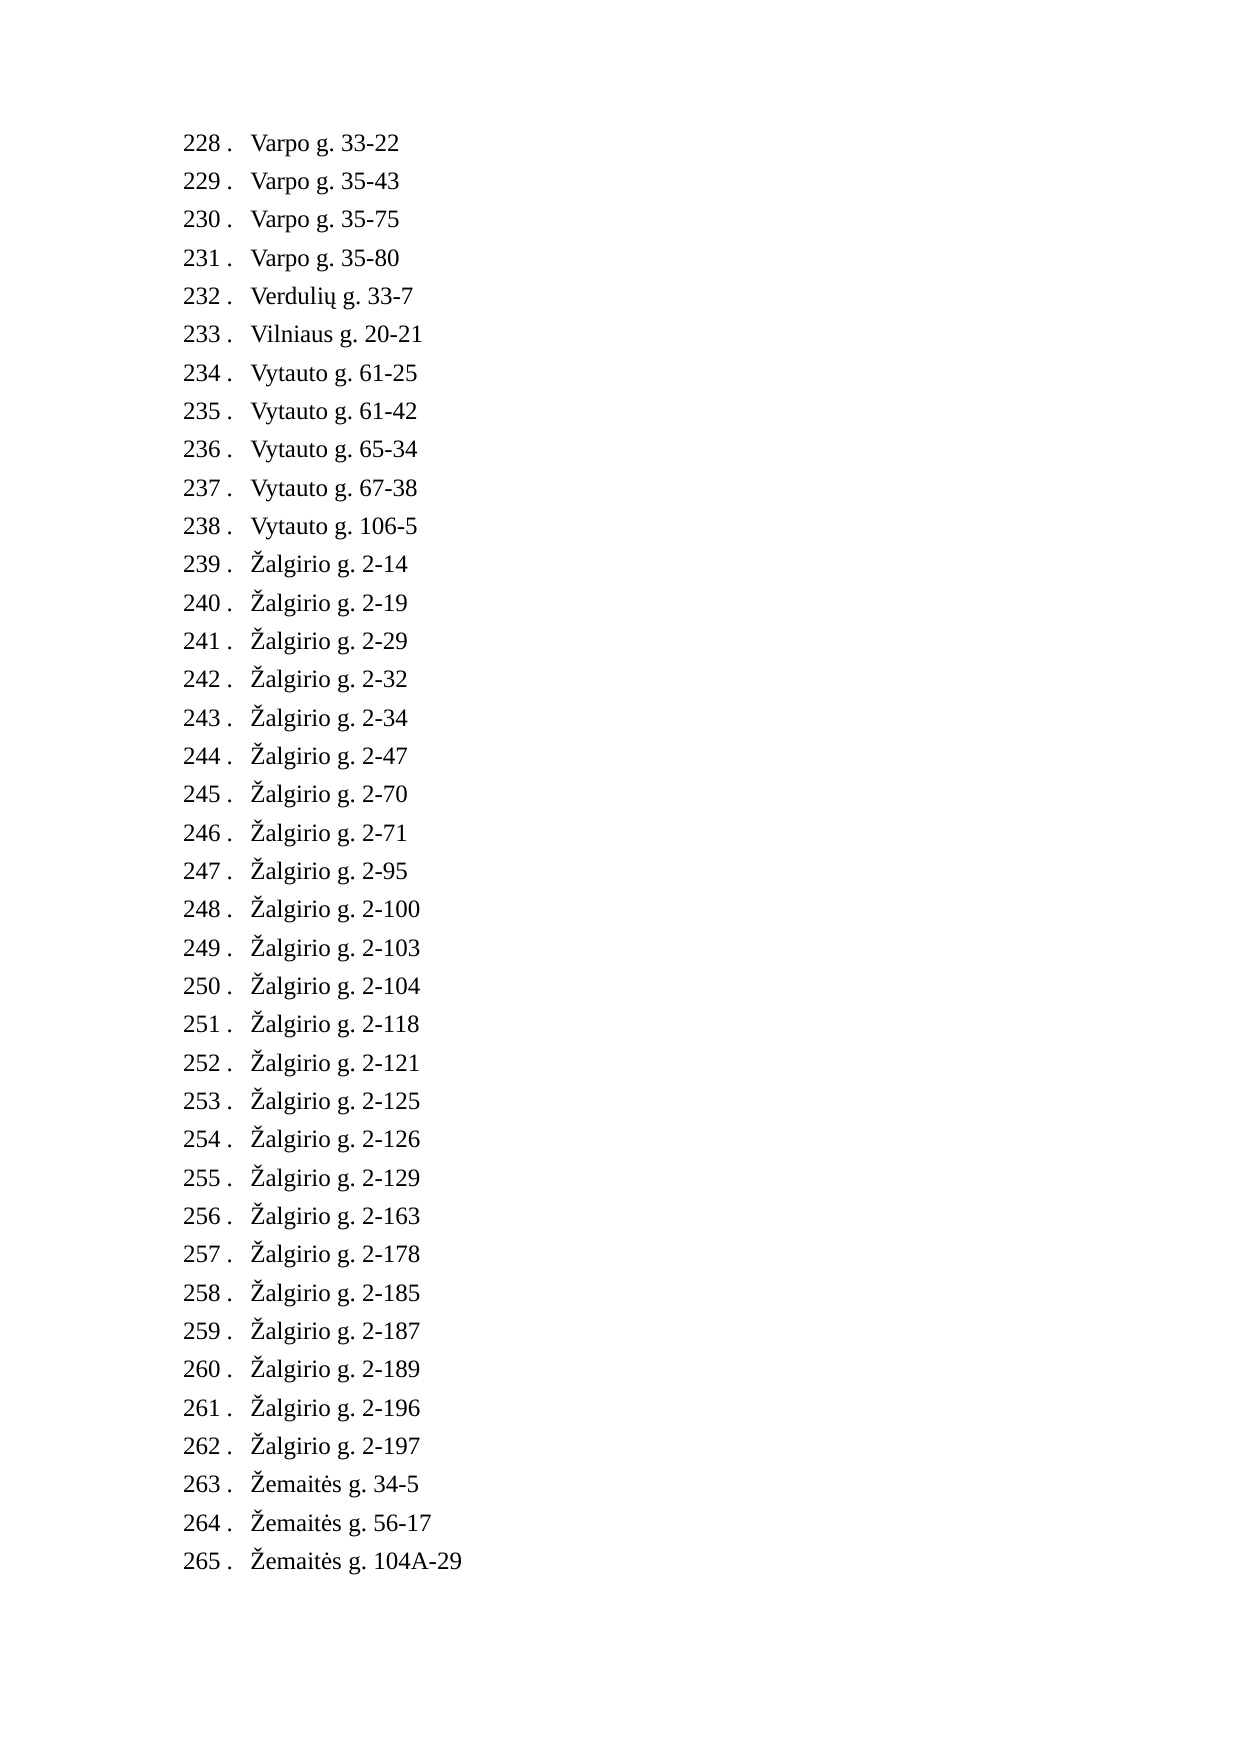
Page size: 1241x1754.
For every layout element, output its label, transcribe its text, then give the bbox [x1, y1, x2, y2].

table_cell . [223, 1498, 247, 1536]
table_cell . [223, 386, 247, 425]
table_cell Vytauto g. 61-42 [247, 386, 621, 425]
table_cell . [223, 1191, 247, 1230]
table_cell [247, 1575, 621, 1613]
table_cell Žemaitės g. 56-17 [247, 1498, 621, 1536]
table_cell . [223, 693, 247, 731]
table_cell . [223, 1383, 247, 1421]
table_cell 233 [174, 310, 223, 348]
table_cell 255 [174, 1153, 223, 1191]
table_cell 263 [174, 1460, 223, 1498]
table_cell Žalgirio g. 2-129 [247, 1153, 621, 1191]
table_cell Žalgirio g. 2-100 [247, 885, 621, 923]
table_cell 247 [174, 846, 223, 885]
table_cell 254 [174, 1115, 223, 1153]
table_cell 229 [174, 156, 223, 195]
table_cell 240 [174, 578, 223, 616]
table_cell Vytauto g. 65-34 [247, 425, 621, 463]
table_cell . [223, 1536, 247, 1575]
table_cell Varpo g. 35-80 [247, 233, 621, 271]
table_cell Žalgirio g. 2-178 [247, 1230, 621, 1268]
table_cell Žalgirio g. 2-104 [247, 961, 621, 1000]
table_cell Žemaitės g. 104A-29 [247, 1536, 621, 1575]
table_cell . [223, 1000, 247, 1038]
table_cell Vytauto g. 67-38 [247, 463, 621, 501]
table_cell Žalgirio g. 2-103 [247, 923, 621, 961]
table_cell 241 [174, 616, 223, 655]
table_cell Varpo g. 33-22 [247, 118, 621, 156]
table_cell Žalgirio g. 2-47 [247, 731, 621, 770]
table_cell . [223, 578, 247, 616]
table_cell Žalgirio g. 2-126 [247, 1115, 621, 1153]
table_cell 244 [174, 731, 223, 770]
table_cell Žalgirio g. 2-125 [247, 1076, 621, 1115]
table_cell . [223, 616, 247, 655]
table_cell 238 [174, 501, 223, 540]
table_cell . [223, 271, 247, 310]
table_cell . [223, 770, 247, 808]
table_cell . [223, 1460, 247, 1498]
table_cell Žalgirio g. 2-32 [247, 655, 621, 693]
table_cell 251 [174, 1000, 223, 1038]
table_cell Vytauto g. 106-5 [247, 501, 621, 540]
table_cell 239 [174, 540, 223, 578]
table_cell 252 [174, 1038, 223, 1076]
table_cell 250 [174, 961, 223, 1000]
table_cell Vilniaus g. 20-21 [247, 310, 621, 348]
table_cell 243 [174, 693, 223, 731]
table_cell 232 [174, 271, 223, 310]
table_cell Varpo g. 35-43 [247, 156, 621, 195]
table_cell Žalgirio g. 2-14 [247, 540, 621, 578]
table_cell Žalgirio g. 2-34 [247, 693, 621, 731]
table_cell 228 [174, 118, 223, 156]
table_cell . [223, 1268, 247, 1306]
table_cell 264 [174, 1498, 223, 1536]
table_cell . [223, 846, 247, 885]
table_cell Žalgirio g. 2-197 [247, 1421, 621, 1460]
table_cell Žalgirio g. 2-196 [247, 1383, 621, 1421]
table_cell . [223, 1038, 247, 1076]
table_cell 245 [174, 770, 223, 808]
table_cell 261 [174, 1383, 223, 1421]
table_cell . [223, 156, 247, 195]
table_cell . [223, 195, 247, 233]
table_cell . [223, 233, 247, 271]
table_cell [174, 1575, 223, 1613]
table_cell . [223, 348, 247, 386]
table_cell Žalgirio g. 2-185 [247, 1268, 621, 1306]
table_cell . [223, 310, 247, 348]
table_cell [223, 1575, 247, 1613]
table_cell . [223, 961, 247, 1000]
table_cell 237 [174, 463, 223, 501]
table_cell 246 [174, 808, 223, 846]
table_cell . [223, 655, 247, 693]
table_cell . [223, 463, 247, 501]
table_cell 235 [174, 386, 223, 425]
table_cell . [223, 885, 247, 923]
table_cell Vytauto g. 61-25 [247, 348, 621, 386]
table_cell . [223, 425, 247, 463]
table_cell . [223, 1115, 247, 1153]
table_cell Žalgirio g. 2-70 [247, 770, 621, 808]
table_cell . [223, 808, 247, 846]
table_cell Žalgirio g. 2-121 [247, 1038, 621, 1076]
table_cell Žalgirio g. 2-71 [247, 808, 621, 846]
table_cell . [223, 501, 247, 540]
table_cell 258 [174, 1268, 223, 1306]
table_cell Varpo g. 35-75 [247, 195, 621, 233]
table_cell Žalgirio g. 2-187 [247, 1306, 621, 1345]
table_cell Žemaitės g. 34-5 [247, 1460, 621, 1498]
table_cell Verdulių g. 33-7 [247, 271, 621, 310]
table_cell 259 [174, 1306, 223, 1345]
table_cell 248 [174, 885, 223, 923]
table_cell 231 [174, 233, 223, 271]
table_cell . [223, 1345, 247, 1383]
table_cell 234 [174, 348, 223, 386]
table_cell Žalgirio g. 2-19 [247, 578, 621, 616]
table_cell 249 [174, 923, 223, 961]
table_cell 253 [174, 1076, 223, 1115]
table_cell . [223, 1421, 247, 1460]
table_cell 230 [174, 195, 223, 233]
table_cell 265 [174, 1536, 223, 1575]
table_cell Žalgirio g. 2-95 [247, 846, 621, 885]
table_cell 262 [174, 1421, 223, 1460]
table_cell . [223, 540, 247, 578]
table_cell Žalgirio g. 2-29 [247, 616, 621, 655]
table_cell . [223, 1306, 247, 1345]
table_cell Žalgirio g. 2-163 [247, 1191, 621, 1230]
table_cell . [223, 1230, 247, 1268]
table_cell . [223, 1153, 247, 1191]
table_cell 236 [174, 425, 223, 463]
table_cell . [223, 1076, 247, 1115]
table_cell Žalgirio g. 2-189 [247, 1345, 621, 1383]
table_cell . [223, 923, 247, 961]
table_cell . [223, 731, 247, 770]
table_cell . [223, 118, 247, 156]
table_cell 256 [174, 1191, 223, 1230]
table_cell 260 [174, 1345, 223, 1383]
table_cell 242 [174, 655, 223, 693]
table_cell Žalgirio g. 2-118 [247, 1000, 621, 1038]
table_cell 257 [174, 1230, 223, 1268]
